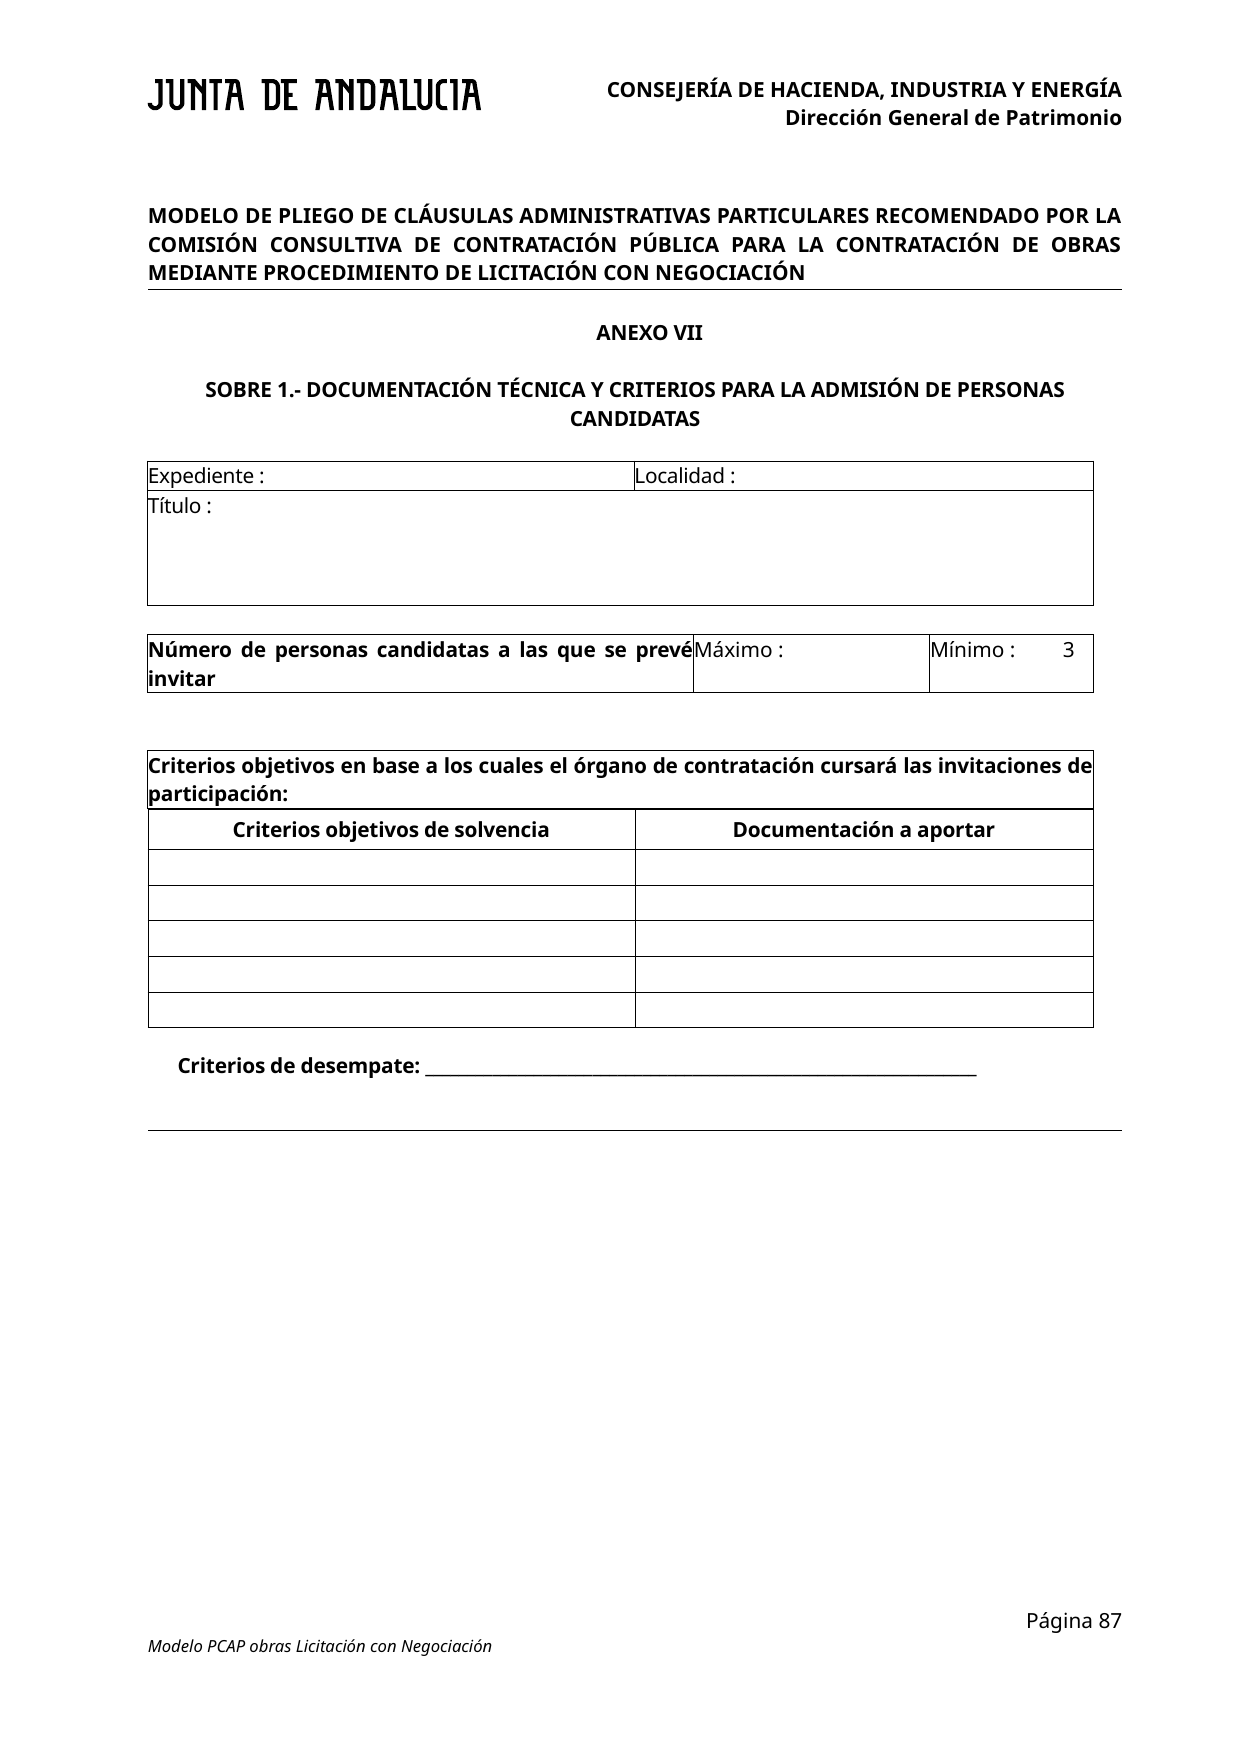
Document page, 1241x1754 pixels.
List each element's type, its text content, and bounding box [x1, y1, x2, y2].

table_cell [636, 850, 1093, 885]
text Criterios de desempate: __________________________________________________________________ [177, 1051, 1122, 1080]
table_header [826, 635, 929, 692]
table_cell [324, 491, 1093, 605]
table_cell [149, 957, 635, 992]
table_header Número de personas candidatas a las que se prevé invitar [148, 635, 693, 692]
table_cell [636, 886, 1093, 920]
table_cell Título : [148, 491, 324, 605]
table_header Criterios objetivos de solvencia [149, 810, 635, 849]
table_header [782, 462, 1093, 490]
table_header Documentación a aportar [636, 810, 1093, 849]
table_header 3 [1063, 635, 1093, 692]
table_cell [149, 993, 635, 1027]
text SOBRE 1.- DOCUMENTACIÓN TÉCNICA Y CRITERIOS PARA LA ADMISIÓN DE PERSONAS CANDIDATAS [148, 375, 1122, 432]
table_cell [149, 886, 635, 920]
table_header Máximo : [694, 635, 826, 692]
table_cell [636, 993, 1093, 1027]
text MODELO DE PLIEGO DE CLÁUSULAS ADMINISTRATIVAS PARTICULARES RECOMENDADO POR LA COMISIÓN CONSULTIVA DE CONTRATACIÓN PÚBLICA PARA LA CONTRATACIÓN DE OBRAS MEDIANTE PROCEDIMIENTO DE LICITACIÓN CON NEGOCIACIÓN [148, 201, 1122, 289]
table_cell [149, 921, 635, 956]
table_header Mínimo : [930, 635, 1063, 692]
table_cell [636, 957, 1093, 992]
table_cell [636, 921, 1093, 956]
table_cell [149, 850, 635, 885]
text ANEXO VII [177, 318, 1122, 347]
table_header Expediente : [148, 462, 324, 490]
table_header Criterios objetivos en base a los cuales el órgano de contratación cursará las invitaciones de participación: [148, 751, 1093, 808]
table_header [324, 462, 634, 490]
table_header Localidad : [635, 462, 782, 490]
